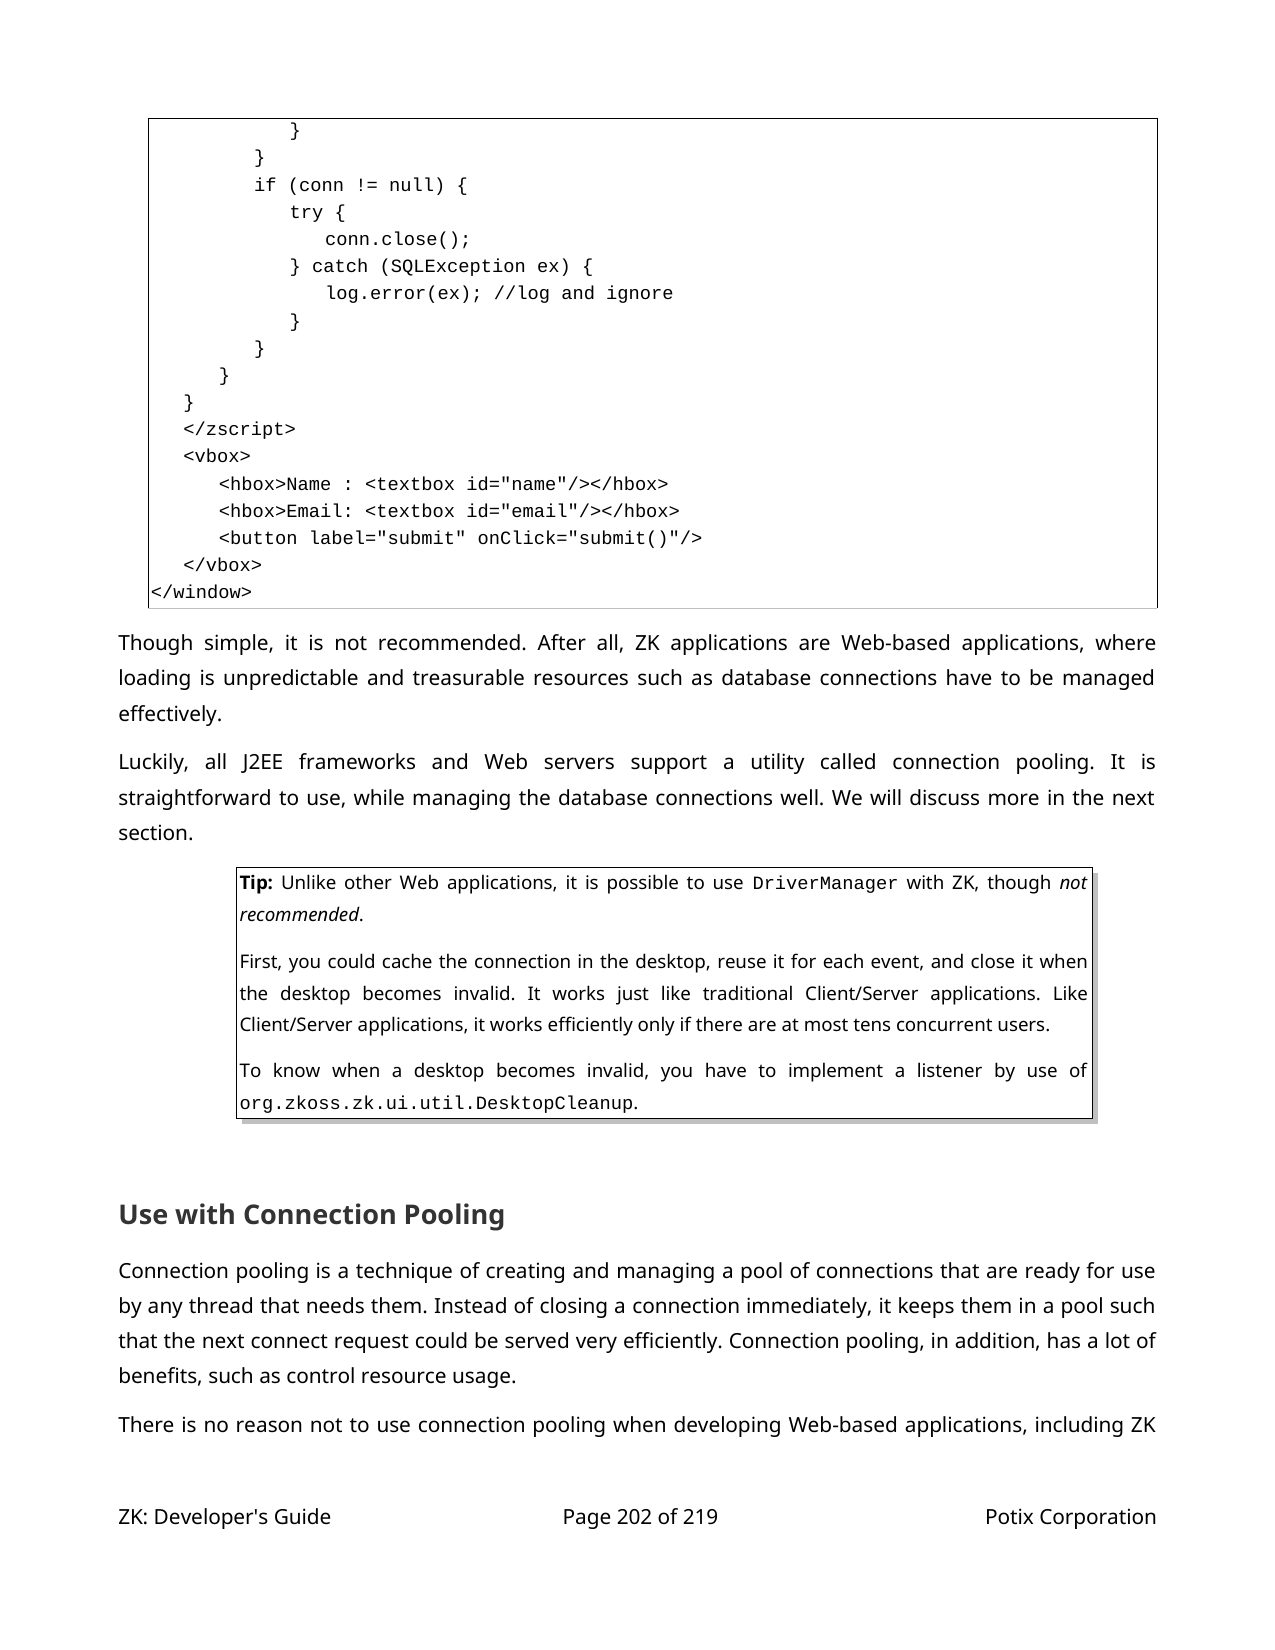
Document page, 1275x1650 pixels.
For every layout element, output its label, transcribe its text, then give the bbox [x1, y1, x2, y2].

text } [149, 336, 1157, 360]
text Though simple, it is not recommended. After all, ZK applications are Web-based applications, where loading is unpredictable and treasurable resources such as database connections have to be managed effectively. [118, 628, 1157, 727]
text log.error(ex); //log and ignore [149, 281, 1157, 306]
text <button label="submit" onClick="submit()"/> [149, 526, 1157, 550]
text <vbox> [149, 444, 1157, 469]
text Luckily, all J2EE frameworks and Web servers support a utility called connection pooling. It is straightforward to use, while managing the database connections well. We will discuss more in the next section. [118, 747, 1157, 846]
text Tip: Unlike other Web applications, it is possible to use DriverManager with ZK, though not recommended. [237, 868, 1092, 927]
text } [149, 363, 1157, 387]
text </vbox> [149, 553, 1157, 577]
text </zscript> [149, 417, 1157, 441]
text Connection pooling is a technique of creating and managing a pool of connections that are ready for use by any thread that needs them. Instead of closing a connection immediately, it keeps them in a pool such that the next connect request could be served very efficiently. Connection pooling, in addition, has a lot of benefits, such as control resource usage. [118, 1256, 1157, 1389]
text } [149, 390, 1157, 414]
text if (conn != null) { [149, 172, 1157, 197]
text <hbox>Email: <textbox id="email"/></hbox> [149, 499, 1157, 523]
text } [149, 308, 1157, 333]
text </window> [149, 580, 1157, 608]
text <hbox>Name : <textbox id="name"/></hbox> [149, 472, 1157, 496]
text First, you could cache the connection in the desktop, reuse it for each event, and close it when the desktop becomes invalid. It works just like traditional Client/Server applications. Like Client/Server applications, it works efficiently only if there are at most tens concurrent users. [237, 945, 1092, 1037]
text try { [149, 200, 1157, 224]
text } catch (SQLException ex) { [149, 254, 1157, 278]
text To know when a desktop becomes invalid, you have to implement a listener by use of org.zkoss.zk.ui.util.DesktopCleanup. [237, 1055, 1092, 1118]
text conn.close(); [149, 227, 1157, 251]
text } [149, 119, 1157, 142]
text } [149, 145, 1157, 169]
subtitle Use with Connection Pooling [118, 1195, 1157, 1232]
text There is no reason not to use connection pooling when developing Web-based applications, including ZK [118, 1410, 1157, 1438]
